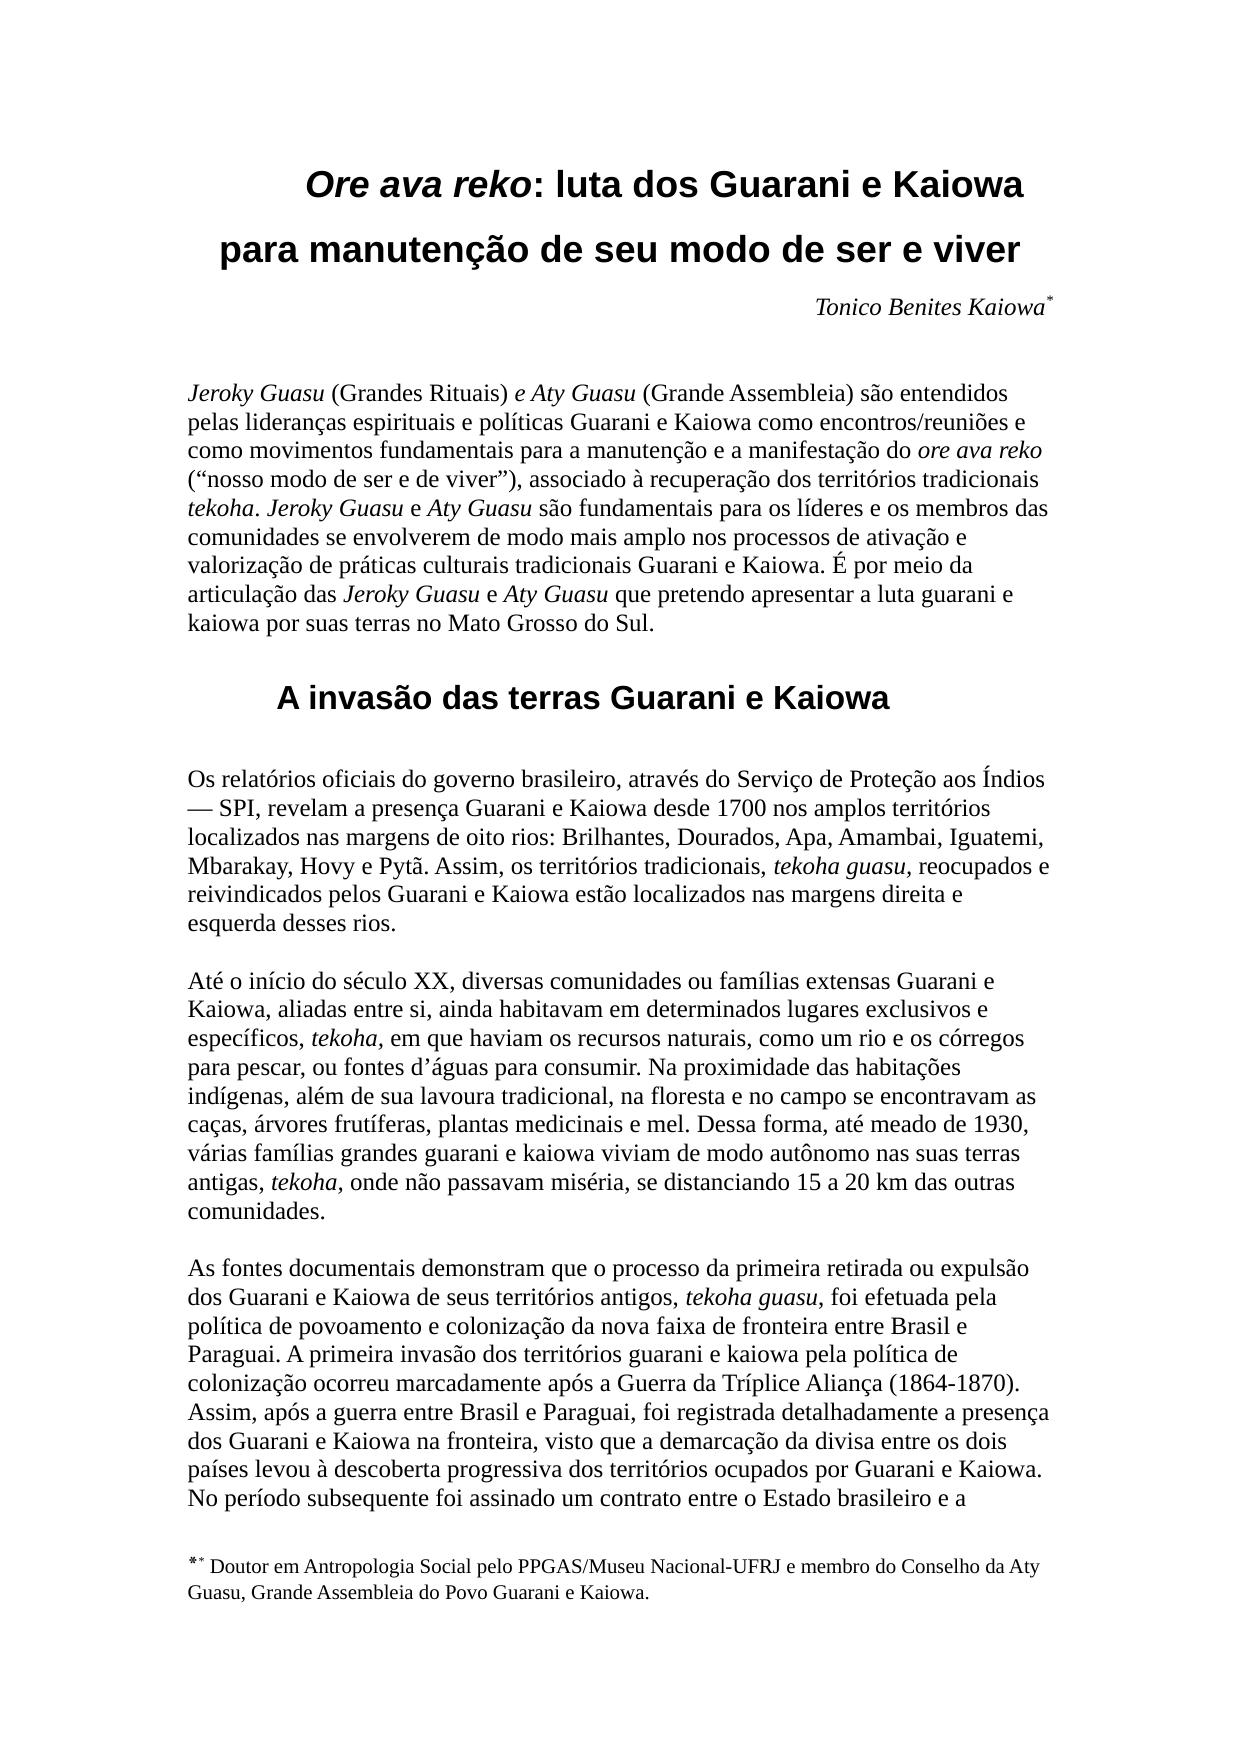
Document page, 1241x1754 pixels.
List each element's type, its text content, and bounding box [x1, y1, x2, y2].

text Tonico Benites Kaiowa [187, 292, 1053, 321]
text * Doutor em Antropologia Social pelo PPGAS/Museu Nacional-UFRJ e membro do Conselho da Aty Guasu, Grande Assembleia do Povo Guarani e Kaiowa. [187, 1551, 1053, 1604]
subtitle A invasão das terras Guarani e Kaiowa [187, 678, 1053, 717]
text Até o início do século XX, diversas comunidades ou famílias extensas Guarani e Kaiowa, aliadas entre si, ainda habitavam em determinados lugares exclusivos e específicos, tekoha, em que haviam os recursos naturais, como um rio e os córregos para pescar, ou fontes d’águas para consumir. Na proximidade das habitações indígenas, além de sua lavoura tradicional, na floresta e no campo se encontravam as caças, árvores frutíferas, plantas medicinais e mel. Dessa forma, até meado de 1930, várias famílias grandes guarani e kaiowa viviam de modo autônomo nas suas terras antigas, tekoha, onde não passavam miséria, se distanciando 15 a 20 km das outras comunidades. [187, 966, 1053, 1224]
subtitle Ore ava reko: luta dos Guarani e Kaiowa para manutenção de seu modo de ser e viver [187, 162, 1053, 270]
text Os relatórios oficiais do governo brasileiro, através do Serviço de Proteção aos Índios — SPI, revelam a presença Guarani e Kaiowa desde 1700 nos amplos territórios localizados nas margens de oito rios: Brilhantes, Dourados, Apa, Amambai, Iguatemi, Mbarakay, Hovy e Pytã. Assim, os territórios tradicionais, tekoha guasu, reocupados e reivindicados pelos Guarani e Kaiowa estão localizados nas margens direita e esquerda desses rios. [187, 764, 1053, 937]
text Jeroky Guasu (Grandes Rituais) e Aty Guasu (Grande Assembleia) são entendidos pelas lideranças espirituais e políticas Guarani e Kaiowa como encontros/reuniões e como movimentos fundamentais para a manutenção e a manifestação do ore ava reko (“nosso modo de ser e de viver”), associado à recuperação dos territórios tradicionais tekoha. Jeroky Guasu e Aty Guasu são fundamentais para os líderes e os membros das comunidades se envolverem de modo mais amplo nos processos de ativação e valorização de práticas culturais tradicionais Guarani e Kaiowa. É por meio da articulação das Jeroky Guasu e Aty Guasu que pretendo apresentar a luta guarani e kaiowa por suas terras no Mato Grosso do Sul. [187, 378, 1053, 637]
text As fontes documentais demonstram que o processo da primeira retirada ou expulsão dos Guarani e Kaiowa de seus territórios antigos, tekoha guasu, foi efetuada pela política de povoamento e colonização da nova faixa de fronteira entre Brasil e Paraguai. A primeira invasão dos territórios guarani e kaiowa pela política de colonização ocorreu marcadamente após a Guerra da Tríplice Aliança (1864-1870). Assim, após a guerra entre Brasil e Paraguai, foi registrada detalhadamente a presença dos Guarani e Kaiowa na fronteira, visto que a demarcação da divisa entre os dois países levou à descoberta progressiva dos territórios ocupados por Guarani e Kaiowa. No período subsequente foi assinado um contrato entre o Estado brasileiro e a [187, 1253, 1053, 1512]
